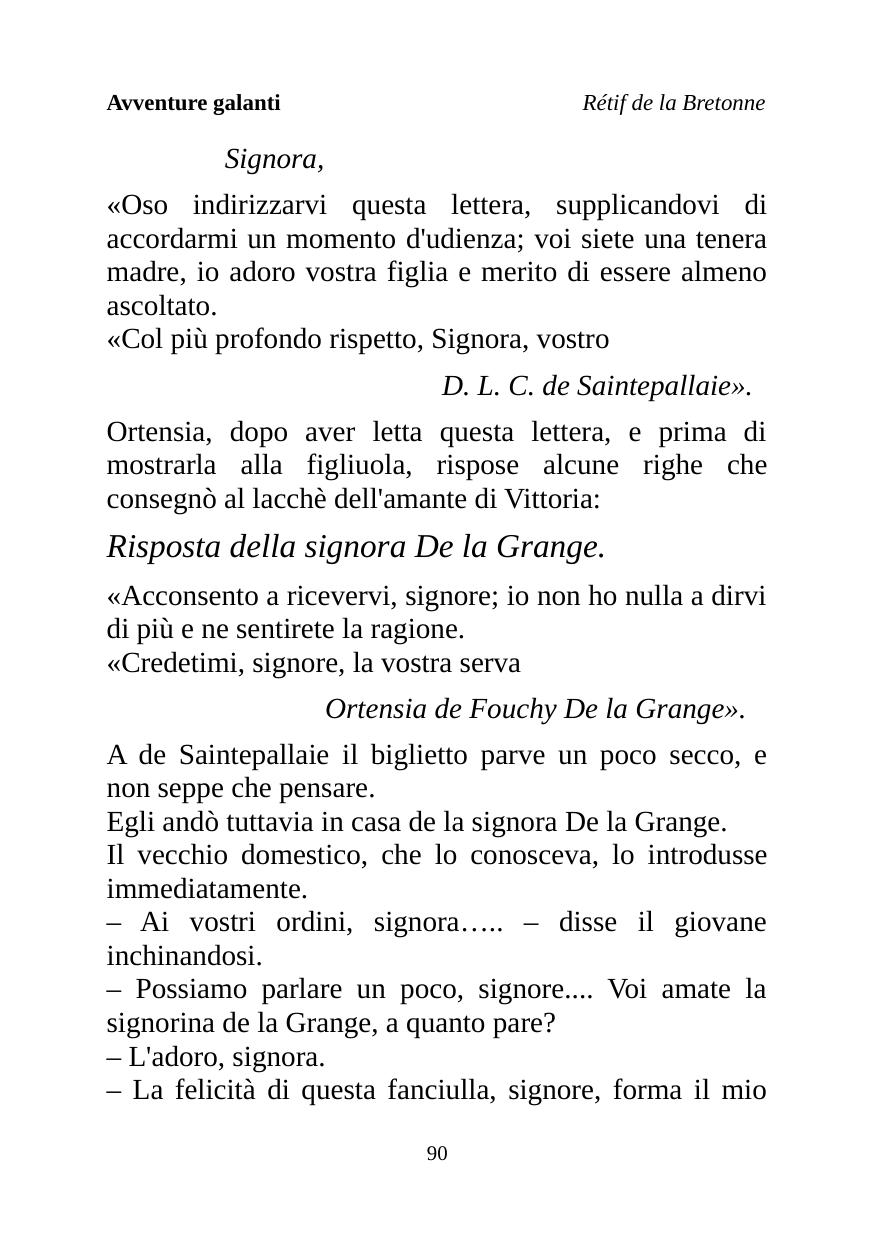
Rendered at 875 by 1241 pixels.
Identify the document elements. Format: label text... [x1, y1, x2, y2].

text – Possiamo parlare un poco, signore.... Voi amate la signorina de la Grange, a quanto pare? [106, 972, 768, 1039]
text «Oso indirizzarvi questa lettera, supplicandovi di accordarmi un momento d'udienza; voi siete una tenera madre, io adoro vostra figlia e merito di essere almeno ascoltato. [106, 187, 768, 322]
text – Ai vostri ordini, signora….. – disse il giovane inchinandosi. [106, 904, 768, 972]
text Signora, [195, 141, 768, 175]
text D. L. C. de Saintepallaie». [106, 368, 768, 401]
text «Col più profondo rispetto, Signora, vostro [106, 322, 768, 355]
text Egli andò tuttavia in casa de la signora De la Grange. [106, 804, 768, 837]
text Risposta della signora De la Grange. [106, 527, 768, 565]
text – L'adoro, signora. [106, 1039, 768, 1072]
text Ortensia, dopo aver letta questa lettera, e prima di mostrarla alla figliuola, rispose alcune righe che consegnò al lacchè dell'amante di Vittoria: [106, 414, 768, 514]
text Ortensia de Fouchy De la Grange». [106, 691, 768, 724]
text A de Saintepallaie il biglietto parve un poco secco, e non seppe che pensare. [106, 737, 768, 804]
text «Acconsento a ricevervi, signore; io non ho nulla a dirvi di più e ne sentirete la ragione. [106, 578, 768, 645]
text – La felicità di questa fanciulla, signore, forma il mio [106, 1072, 768, 1106]
text «Credetimi, signore, la vostra serva [106, 645, 768, 678]
text Il vecchio domestico, che lo conosceva, lo introdusse immediatamente. [106, 837, 768, 904]
